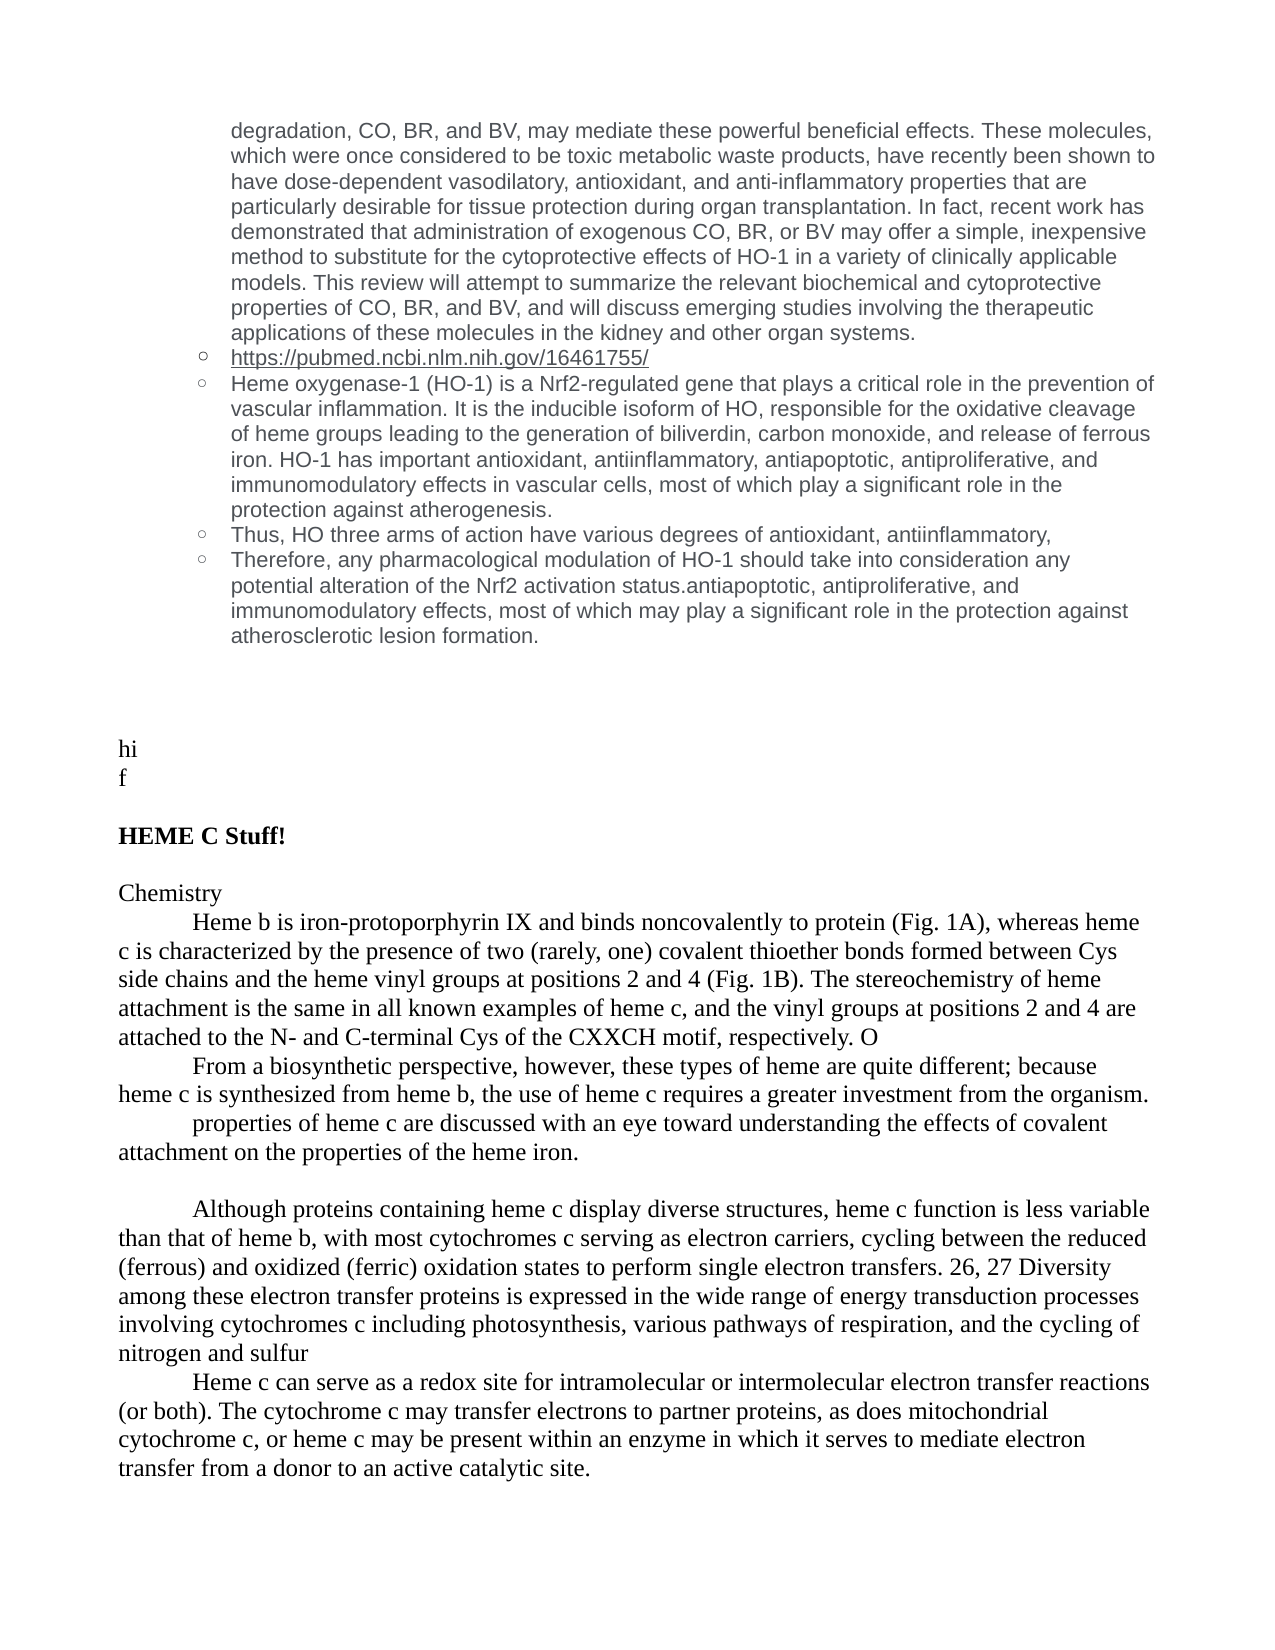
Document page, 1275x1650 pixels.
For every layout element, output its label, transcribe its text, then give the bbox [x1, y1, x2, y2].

text From a biosynthetic perspective, however, these types of heme are quite different; because heme c is synthesized from heme b, the use of heme c requires a greater investment from the organism. [118, 1051, 1157, 1108]
text Although proteins containing heme c display diverse structures, heme c function is less variable than that of heme b, with most cytochromes c serving as electron carriers, cycling between the reduced (ferrous) and oxidized (ferric) oxidation states to perform single electron transfers. 26, 27 Diversity among these electron transfer proteins is expressed in the wide range of energy transduction processes involving cytochromes c including photosynthesis, various pathways of respiration, and the cycling of nitrogen and sulfur [118, 1194, 1157, 1367]
list Thus, HO three arms of action have various degrees of antioxidant, antiinflammatory, [193, 522, 1157, 547]
list https://pubmed.ncbi.nlm.nih.gov/16461755/ [193, 345, 1157, 371]
text f [118, 763, 1157, 792]
text Heme c can serve as a redox site for intramolecular or intermolecular electron transfer reactions (or both). The cytochrome c may transfer electrons to partner proteins, as does mitochondrial cytochrome c, or heme c may be present within an enzyme in which it serves to mediate electron transfer from a donor to an active catalytic site. [118, 1367, 1157, 1482]
text HEME C Stuff! [118, 821, 1157, 849]
text properties of heme c are discussed with an eye toward understanding the effects of covalent attachment on the properties of the heme iron. [118, 1108, 1157, 1166]
list Therefore, any pharmacological modulation of HO-1 should take into consideration any potential alteration of the Nrf2 activation status.antiapoptotic, antiproliferative, and immunomodulatory effects, most of which may play a significant role in the protection against atherosclerotic lesion formation. [193, 547, 1157, 648]
text Heme b is iron-protoporphyrin IX and binds noncovalently to protein (Fig. 1A), whereas heme c is characterized by the presence of two (rarely, one) covalent thioether bonds formed between Cys side chains and the heme vinyl groups at positions 2 and 4 (Fig. 1B). The stereochemistry of heme attachment is the same in all known examples of heme c, and the vinyl groups at positions 2 and 4 are attached to the N- and C-terminal Cys of the CXXCH motif, respectively. O [118, 907, 1157, 1051]
list degradation, CO, BR, and BV, may mediate these powerful beneficial effects. These molecules, which were once considered to be toxic metabolic waste products, have recently been shown to have dose-dependent vasodilatory, antioxidant, and anti-inflammatory properties that are particularly desirable for tissue protection during organ transplantation. In fact, recent work has demonstrated that administration of exogenous CO, BR, or BV may offer a simple, inexpensive method to substitute for the cytoprotective effects of HO-1 in a variety of clinically applicable models. This review will attempt to summarize the relevant biochemical and cytoprotective properties of CO, BR, and BV, and will discuss emerging studies involving the therapeutic applications of these molecules in the kidney and other organ systems. [193, 118, 1157, 345]
list Heme oxygenase-1 (HO-1) is a Nrf2-regulated gene that plays a critical role in the prevention of vascular inflammation. It is the inducible isoform of HO, responsible for the oxidative cleavage of heme groups leading to the generation of biliverdin, carbon monoxide, and release of ferrous iron. HO-1 has important antioxidant, antiinflammatory, antiapoptotic, antiproliferative, and immunomodulatory effects in vascular cells, most of which play a significant role in the protection against atherogenesis. [193, 371, 1157, 522]
text hi [118, 734, 1157, 763]
text Chemistry [118, 878, 1157, 907]
